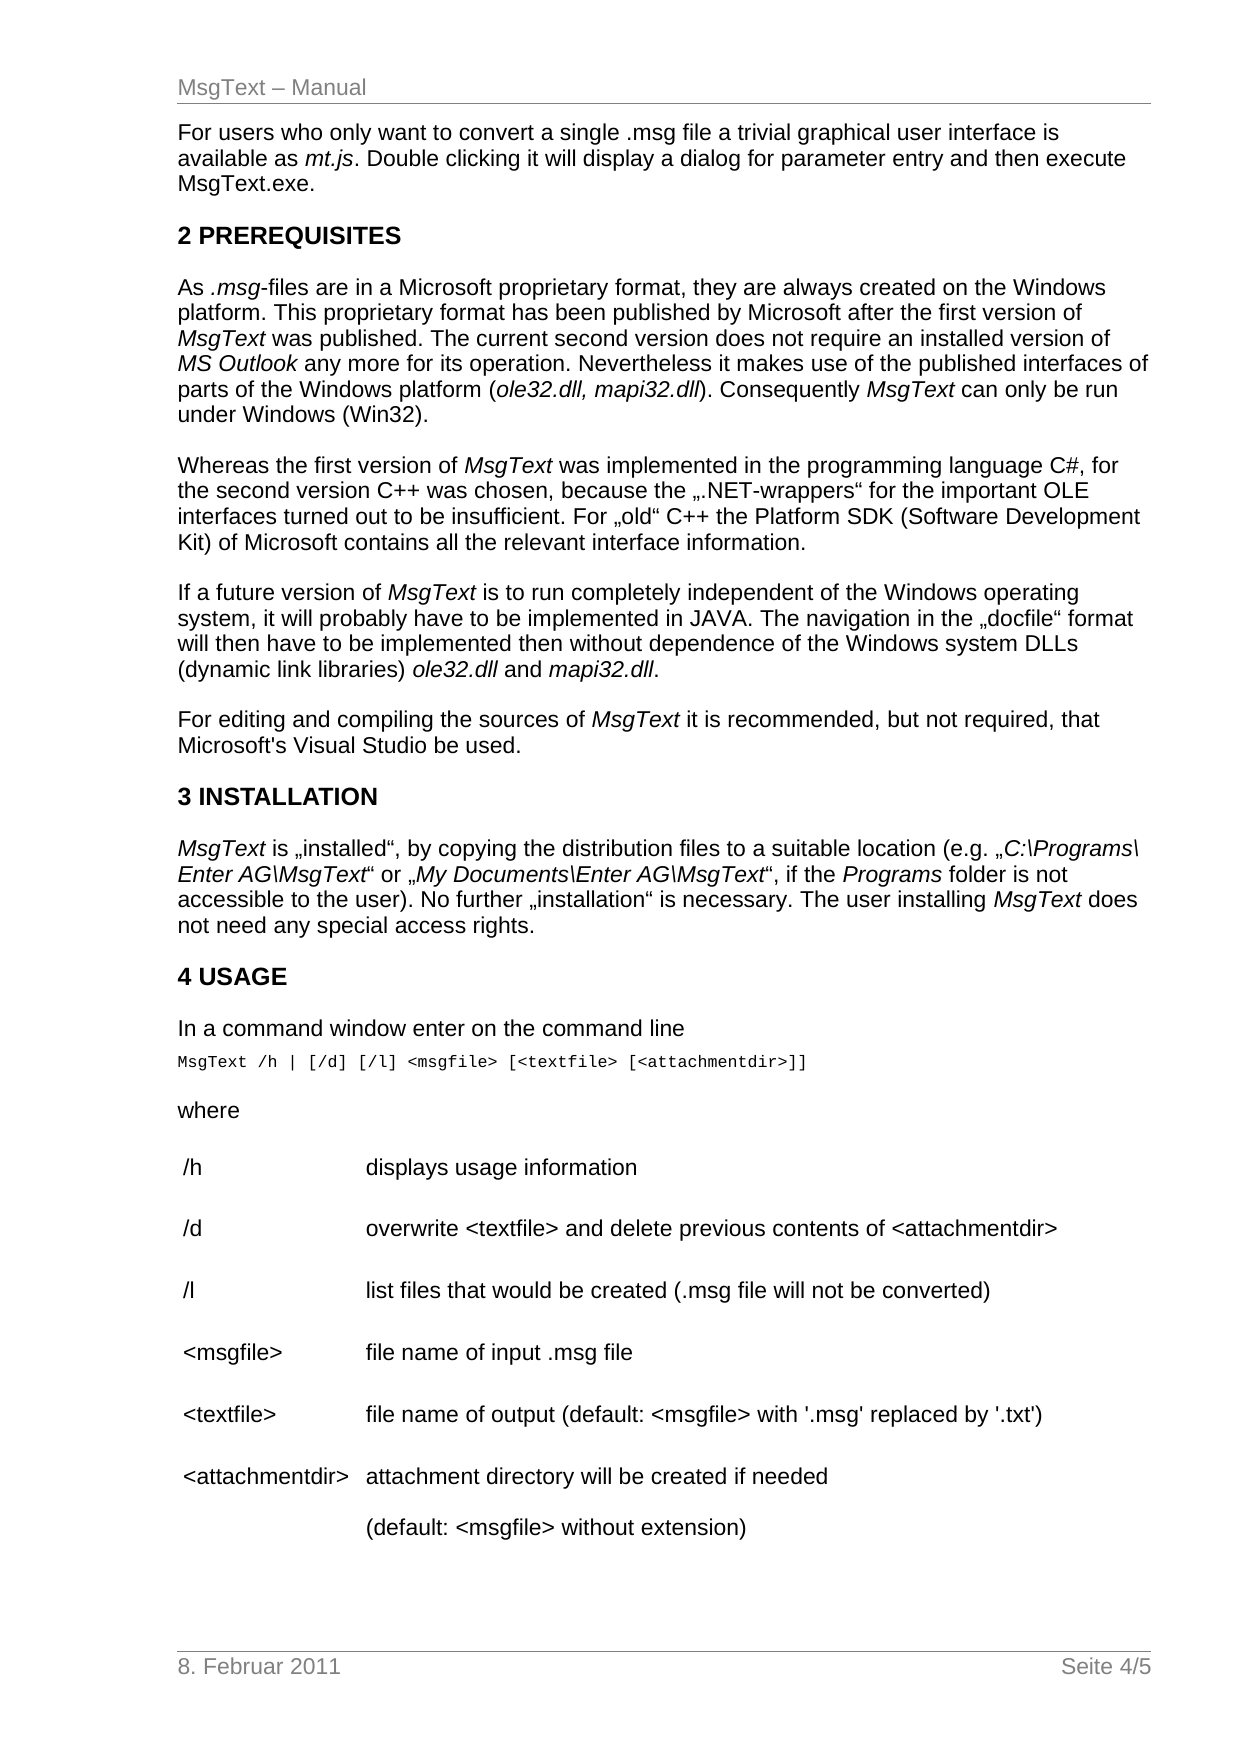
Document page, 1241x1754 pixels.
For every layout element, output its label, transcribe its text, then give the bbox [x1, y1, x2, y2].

table_cell file name of input .msg file [360, 1309, 1152, 1371]
text where [177, 1098, 1151, 1123]
subtitle Prerequisites [177, 221, 1151, 249]
text For users who only want to convert a single .msg file a trivial graphical user interface is available as mt.js. Double clicking it will display a dialog for parameter entry and then execute MsgText.exe. [177, 120, 1151, 196]
table_cell attachment directory will be created if needed (default: <msgfile> without extension) [360, 1433, 1152, 1546]
table_header /h [177, 1124, 360, 1185]
table_cell list files that would be created (.msg file will not be converted) [360, 1248, 1152, 1309]
text In a command window enter on the command line [177, 1016, 1151, 1041]
text MsgText is „installed“, by copying the distribution files to a suitable location (e.g. „C:\Programs\Enter AG\MsgText“ or „My Documents\Enter AG\MsgText“, if the Programs folder is not accessible to the user). No further „installation“ is necessary. The user installing MsgText does not need any special access rights. [177, 836, 1151, 938]
text If a future version of MsgText is to run completely independent of the Windows operating system, it will probably have to be implemented in JAVA. The navigation in the „docfile“ format will then have to be implemented then without dependence of the Windows system DLLs (dynamic link libraries) ole32.dll and mapi32.dll. [177, 580, 1151, 682]
table_cell <textfile> [177, 1371, 360, 1433]
table_cell <attachmentdir> [177, 1433, 360, 1546]
text MsgText /h | [/d] [/l] <msgfile> [<textfile> [<attachmentdir>]] [177, 1054, 1151, 1073]
text For editing and compiling the sources of MsgText it is recommended, but not required, that Microsoft's Visual Studio be used. [177, 707, 1151, 758]
subtitle Installation [177, 783, 1151, 811]
text As .msg-files are in a Microsoft proprietary format, they are always created on the Windows platform. This proprietary format has been published by Microsoft after the first version of MsgText was published. The current second version does not require an installed version of MS Outlook any more for its operation. Nevertheless it makes use of the published interfaces of parts of the Windows platform (ole32.dll, mapi32.dll). Consequently MsgText can only be run under Windows (Win32). [177, 274, 1151, 428]
table_cell /l [177, 1248, 360, 1309]
text Whereas the first version of MsgText was implemented in the programming language C#, for the second version C++ was chosen, because the „.NET-wrappers“ for the important OLE interfaces turned out to be insufficient. For „old“ C++ the Platform SDK (Software Development Kit) of Microsoft contains all the relevant interface information. [177, 453, 1151, 555]
table_cell overwrite <textfile> and delete previous contents of <attachmentdir> [360, 1185, 1152, 1247]
table_cell /d [177, 1185, 360, 1247]
subtitle Usage [177, 963, 1151, 991]
table_header displays usage information [360, 1124, 1152, 1185]
table_cell <msgfile> [177, 1309, 360, 1371]
table_cell file name of output (default: <msgfile> with '.msg' replaced by '.txt') [360, 1371, 1152, 1433]
